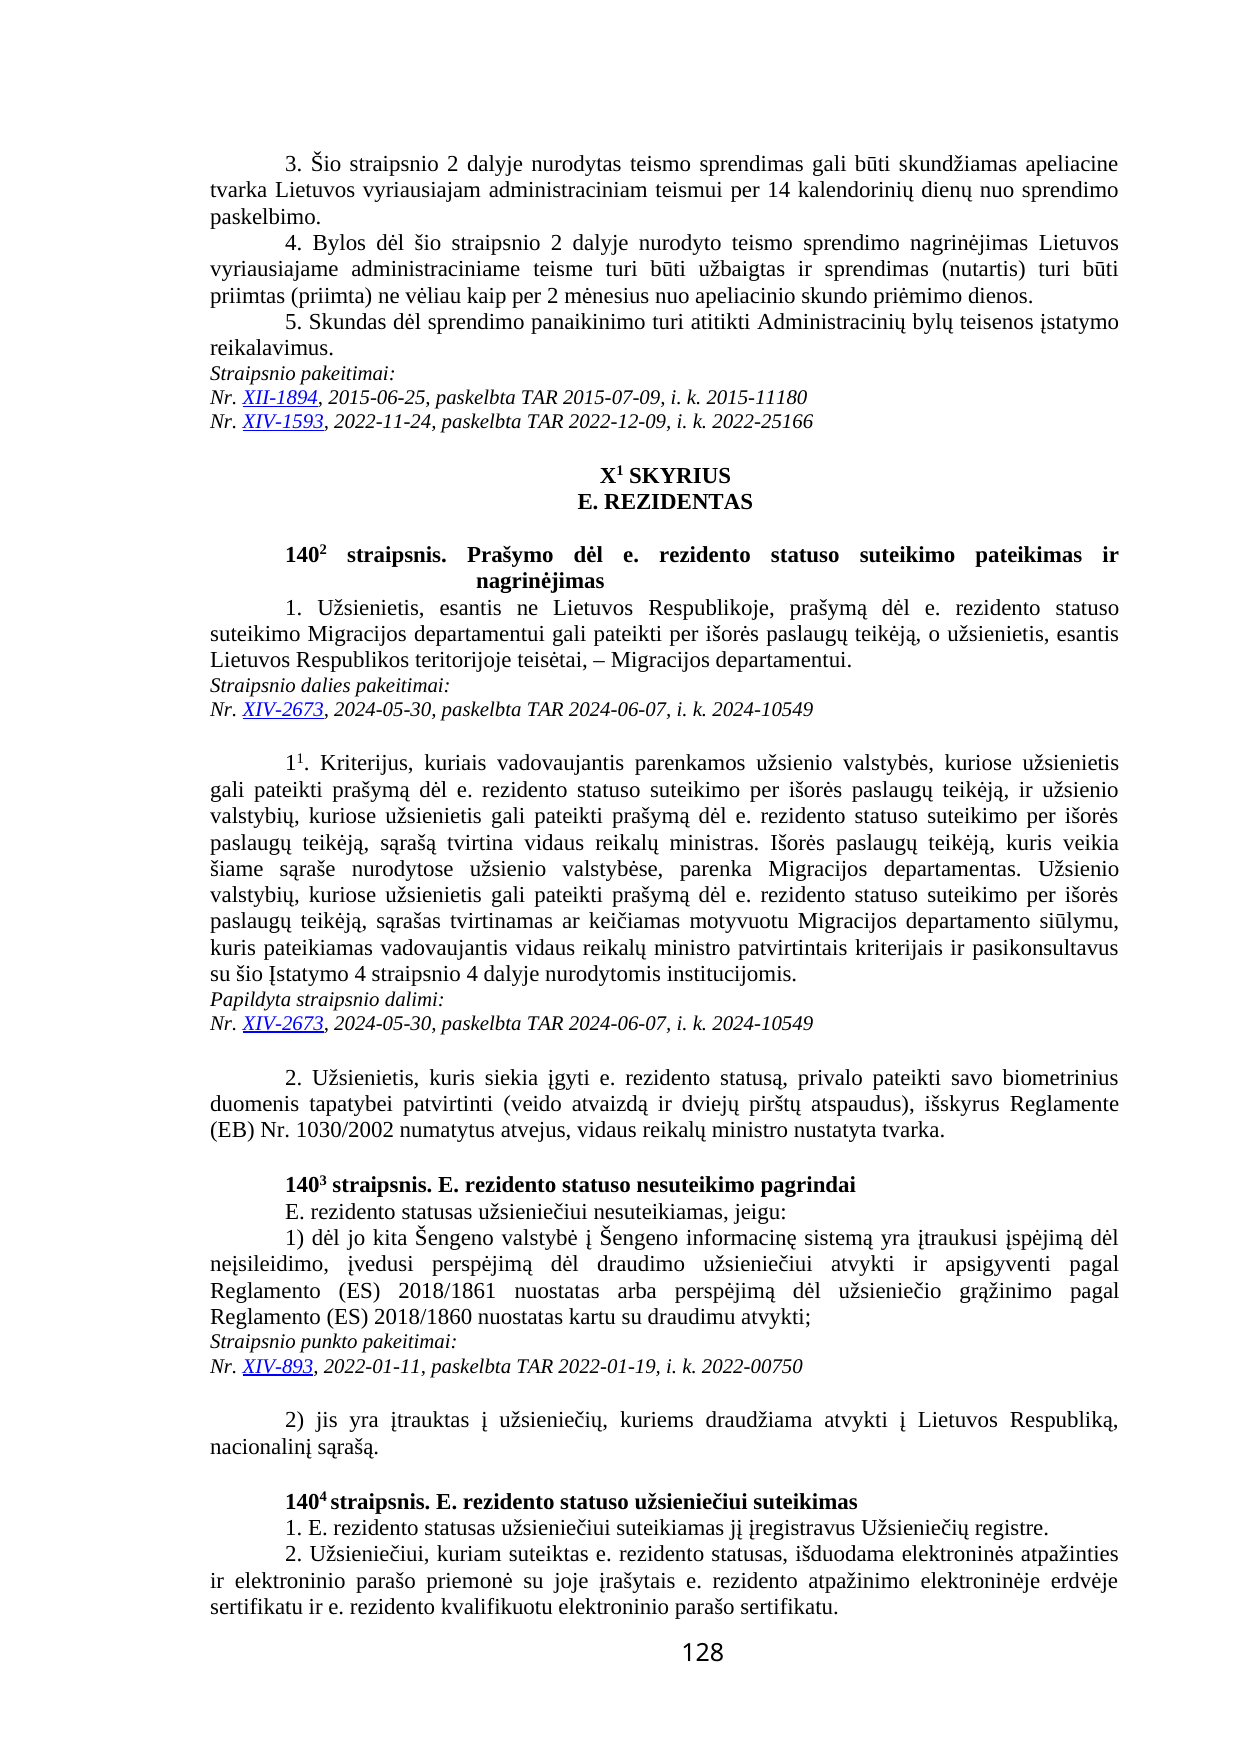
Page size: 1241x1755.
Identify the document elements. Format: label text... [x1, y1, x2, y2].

text 1403 straipsnis. E. rezidento statuso nesuteikimo pagrindai [210, 1171, 1120, 1198]
text 1404 straipsnis. E. rezidento statuso užsieniečiui suteikimas [210, 1488, 1120, 1514]
text 11. Kriterijus, kuriais vadovaujantis parenkamos užsienio valstybės, kuriose užsienietis gali pateikti prašymą dėl e. rezidento statuso suteikimo per išorės paslaugų teikėją, ir užsienio valstybių, kuriose užsienietis gali pateikti prašymą dėl e. rezidento statuso suteikimo per išorės paslaugų teikėją, sąrašą tvirtina vidaus reikalų ministras. Išorės paslaugų teikėją, kuris veikia šiame sąraše nurodytose užsienio valstybėse, parenka Migracijos departamentas. Užsienio valstybių, kuriose užsienietis gali pateikti prašymą dėl e. rezidento statuso suteikimo per išorės paslaugų teikėją, sąrašas tvirtinamas ar keičiamas motyvuotu Migracijos departamento siūlymu, kuris pateikiamas vadovaujantis vidaus reikalų ministro patvirtintais kriterijais ir pasikonsultavus su šio Įstatymo 4 straipsnio 4 dalyje nurodytomis institucijomis. [210, 749, 1120, 987]
text 5. Skundas dėl sprendimo panaikinimo turi atitikti Administracinių bylų teisenos įstatymo reikalavimus. [210, 308, 1120, 361]
text Nr. XIV-2673, 2024-05-30, paskelbta TAR 2024-06-07, i. k. 2024-10549 [210, 697, 1120, 721]
text Nr. XIV-2673, 2024-05-30, paskelbta TAR 2024-06-07, i. k. 2024-10549 [210, 1011, 1120, 1035]
text Straipsnio pakeitimai: [210, 361, 1120, 385]
text Nr. XIV-893, 2022-01-11, paskelbta TAR 2022-01-19, i. k. 2022-00750 [210, 1353, 1120, 1378]
text Nr. XIV-1593, 2022-11-24, paskelbta TAR 2022-12-09, i. k. 2022-25166 [210, 409, 1120, 433]
text Straipsnio punkto pakeitimai: [210, 1329, 1120, 1353]
text Papildyta straipsnio dalimi: [210, 987, 1120, 1011]
text 1) dėl jo kita Šengeno valstybė į Šengeno informacinę sistemą yra įtraukusi įspėjimą dėl neįsileidimo, įvedusi perspėjimą dėl draudimo užsieniečiui atvykti ir apsigyventi pagal Reglamento (ES) 2018/1861 nuostatas arba perspėjimą dėl užsieniečio grąžinimo pagal Reglamento (ES) 2018/1860 nuostatas kartu su draudimu atvykti; [210, 1224, 1120, 1329]
text 2. Užsienietis, kuris siekia įgyti e. rezidento statusą, privalo pateikti savo biometrinius duomenis tapatybei patvirtinti (veido atvaizdą ir dviejų pirštų atspaudus), išskyrus Reglamente (EB) Nr. 1030/2002 numatytus atvejus, vidaus reikalų ministro nustatyta tvarka. [210, 1063, 1120, 1143]
text 1402 straipsnis. Prašymo dėl e. rezidento statuso suteikimo pateikimas ir nagrinėjimas [285, 541, 1120, 593]
text E. rezidento statusas užsieniečiui nesuteikiamas, jeigu: [210, 1198, 1120, 1224]
text 2. Užsieniečiui, kuriam suteiktas e. rezidento statusas, išduodama elektroninės atpažinties ir elektroninio parašo priemonė su joje įrašytais e. rezidento atpažinimo elektroninėje erdvėje sertifikatu ir e. rezidento kvalifikuotu elektroninio parašo sertifikatu. [210, 1541, 1120, 1619]
text 3. Šio straipsnio 2 dalyje nurodytas teismo sprendimas gali būti skundžiamas apeliacine tvarka Lietuvos vyriausiajam administraciniam teismui per 14 kalendorinių dienų nuo sprendimo paskelbimo. [210, 150, 1120, 229]
text Straipsnio dalies pakeitimai: [210, 673, 1120, 697]
text E. REZIDENTAS [210, 488, 1120, 514]
text X1 SKYRIUS [210, 462, 1120, 488]
text 1. Užsienietis, esantis ne Lietuvos Respublikoje, prašymą dėl e. rezidento statuso suteikimo Migracijos departamentui gali pateikti per išorės paslaugų teikėją, o užsienietis, esantis Lietuvos Respublikos teritorijoje teisėtai, – Migracijos departamentui. [210, 593, 1120, 673]
text 1. E. rezidento statusas užsieniečiui suteikiamas jį įregistravus Užsieniečių registre. [210, 1514, 1120, 1541]
text 2) jis yra įtrauktas į užsieniečių, kuriems draudžiama atvykti į Lietuvos Respubliką, nacionalinį sąrašą. [210, 1406, 1120, 1459]
text Nr. XII-1894, 2015-06-25, paskelbta TAR 2015-07-09, i. k. 2015-11180 [210, 385, 1120, 409]
text 4. Bylos dėl šio straipsnio 2 dalyje nurodyto teismo sprendimo nagrinėjimas Lietuvos vyriausiajame administraciniame teisme turi būti užbaigtas ir sprendimas (nutartis) turi būti priimtas (priimta) ne vėliau kaip per 2 mėnesius nuo apeliacinio skundo priėmimo dienos. [210, 229, 1120, 308]
